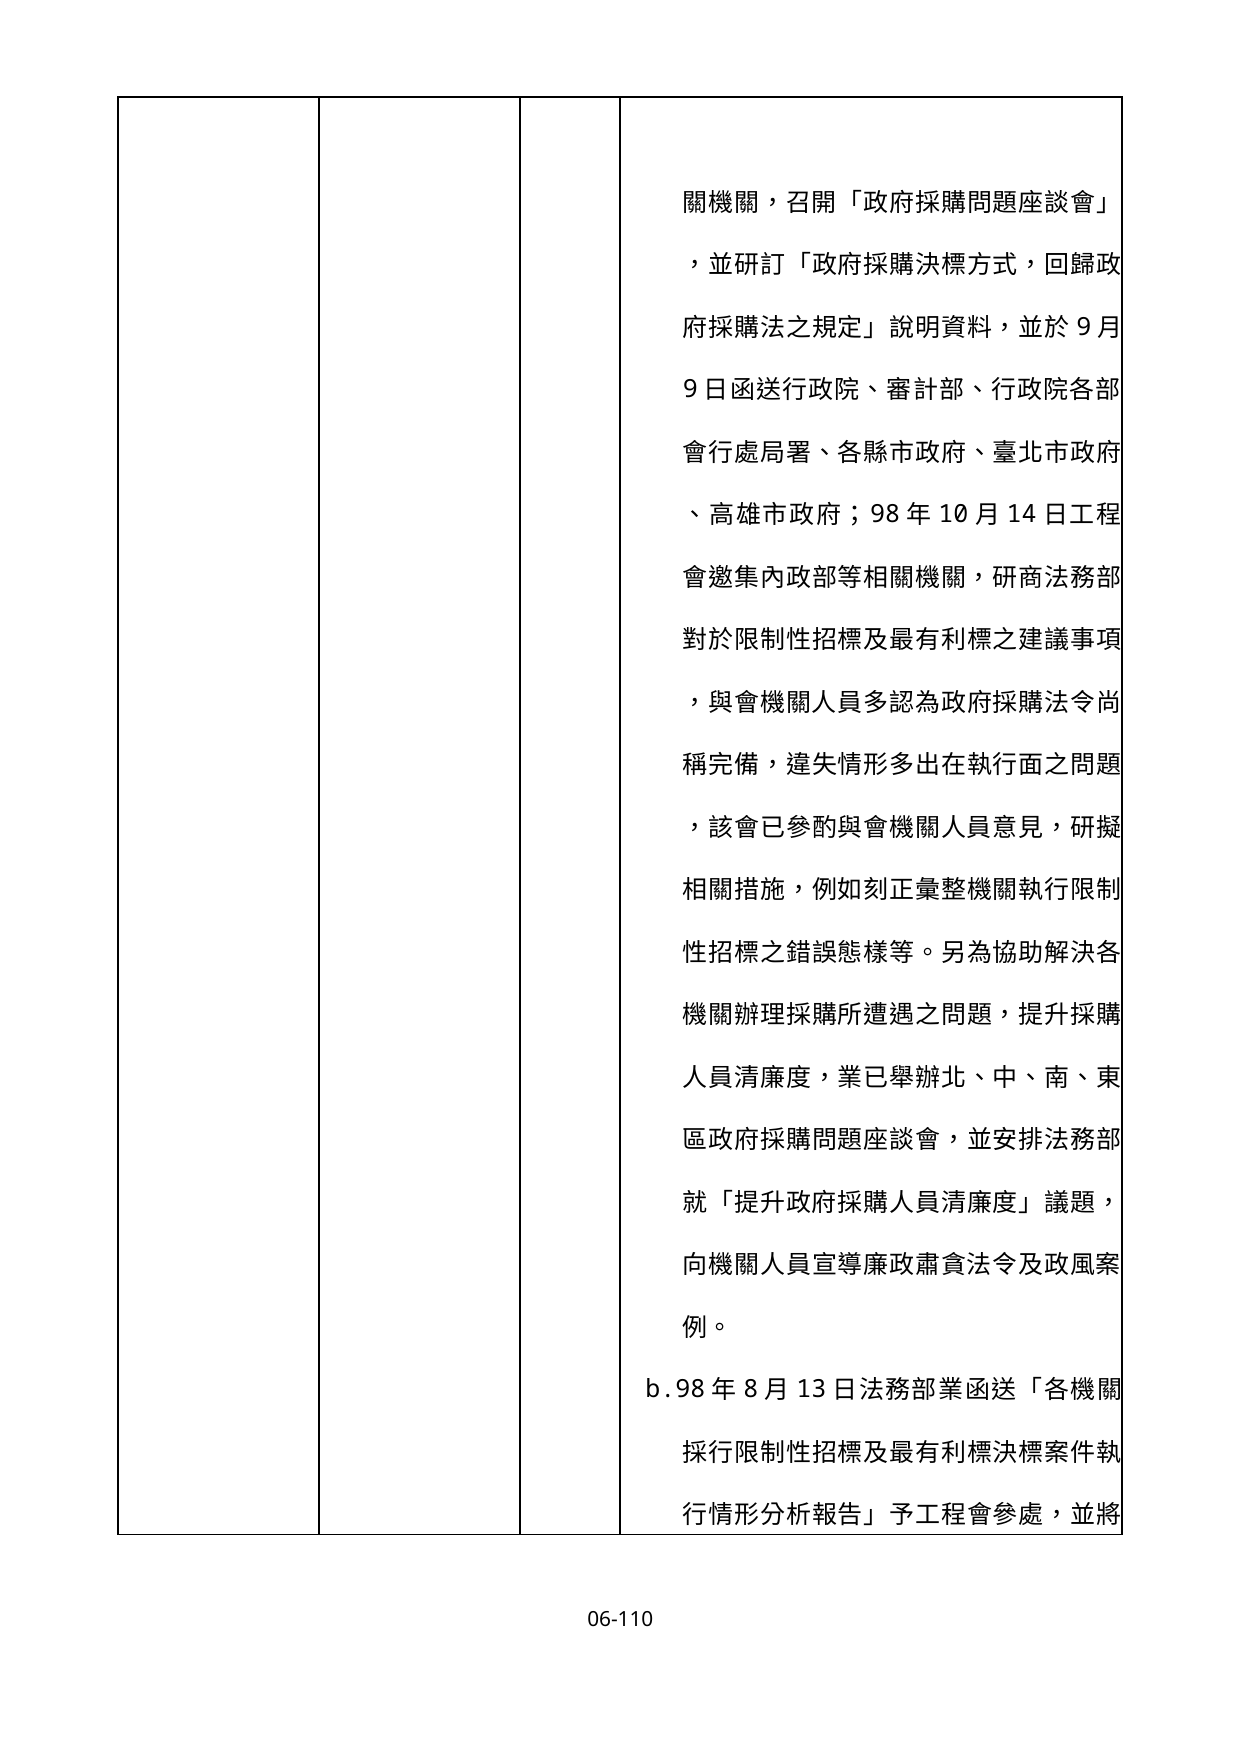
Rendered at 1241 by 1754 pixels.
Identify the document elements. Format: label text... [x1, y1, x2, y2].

table_cell [320, 98, 519, 1534]
table_cell [521, 98, 619, 1534]
table_cell 關機關，召開「政府採購問題座談會」，並研訂「政府採購決標方式，回歸政府採購法之規定」說明資料，並於9月9日函送行政院、審計部、行政院各部會行處局署、各縣市政府、臺北市政府、高雄市政府；98年10月14日工程會邀集內政部等相關機關，研商法務部對於限制性招標及最有利標之建議事項，與會機關人員多認為政府採購法令尚稱完備，違失情形多出在執行面之問題，該會已參酌與會機關人員意見，研擬相關措施，例如刻正彙整機關執行限制性招標之錯誤態樣等。另為協助解決各機關辦理採購所遭遇之問題，提升採購人員清廉度，業已舉辦北、中、南、東區政府採購問題座談會，並安排法務部就「提升政府採購人員清廉度」議題，向機關人員宣導廉政肅貪法令及政風案例。 b.98年8月13日法務部業函送「各機關採行限制性招標及最有利標決標案件執行情形分析報告」予工程會參處，並將 [621, 98, 1121, 1534]
table_cell [119, 98, 318, 1534]
